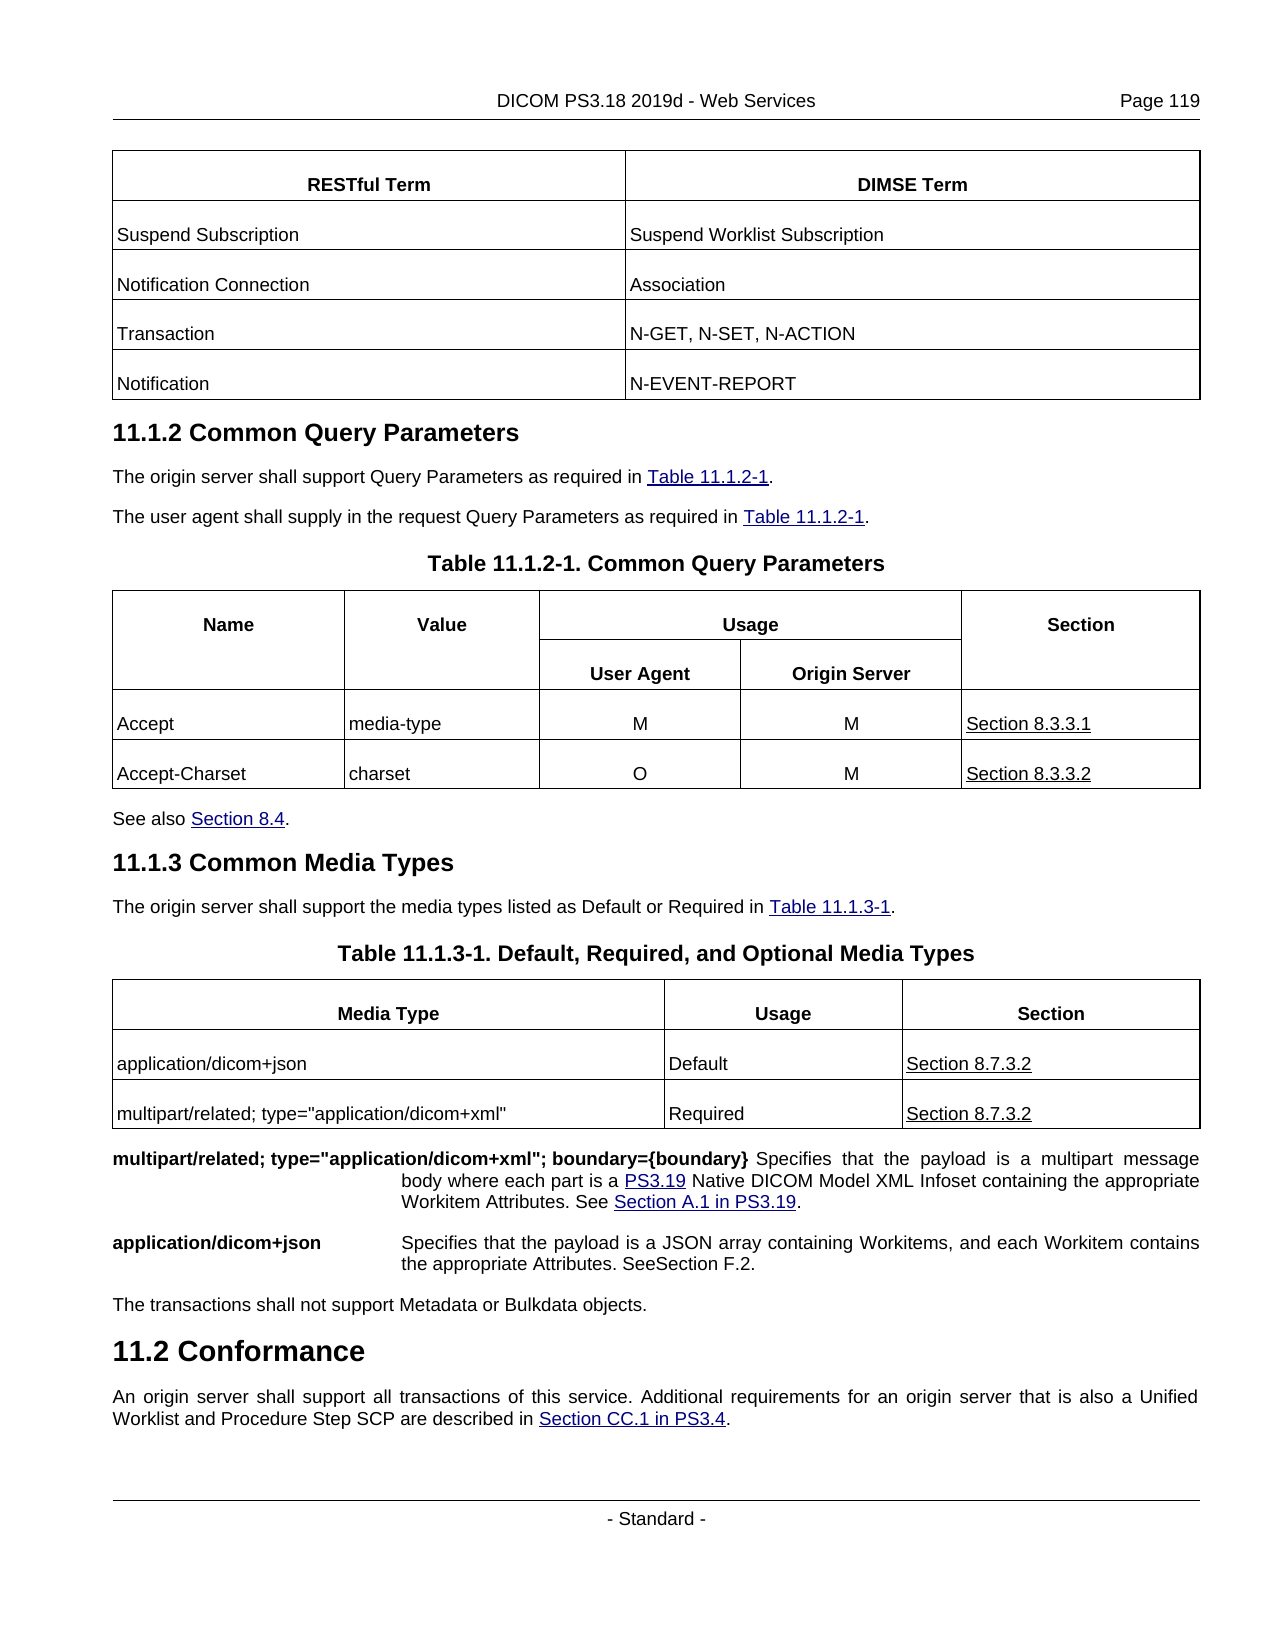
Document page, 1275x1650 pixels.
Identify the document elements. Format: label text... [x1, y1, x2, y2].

table_cell Default [665, 1030, 902, 1079]
table_header Value [345, 591, 539, 689]
table_cell Accept [113, 690, 344, 738]
table_cell Section 8.7.3.2 [903, 1030, 1199, 1079]
text multipart/related; type="application/dicom+xml"; boundary={boundary} Specifies that the payload is a multipart message body where each part is a PS3.19 Native DICOM Model XML Infoset containing the appropriate Workitem Attributes. See Section A.1 in PS3.19. [112, 1148, 1200, 1213]
text The origin server shall support the media types listed as Default or Required in Table 11.1.3-1. [112, 896, 1200, 917]
text An origin server shall support all transactions of this service. Additional requirements for an origin server that is also a Unified Worklist and Procedure Step SCP are described in Section CC.1 in PS3.4. [112, 1386, 1200, 1429]
table_cell Section 8.3.3.2 [962, 740, 1199, 788]
text Table 11.1.2-1. Common Query Parameters [112, 550, 1200, 576]
table_header Name [113, 591, 344, 689]
table_cell Transaction [113, 300, 625, 349]
text 11.1.2 Common Query Parameters [112, 418, 1200, 447]
table_cell Section 8.3.3.1 [962, 690, 1199, 738]
table_cell M [741, 740, 961, 788]
text 11.2 Conformance [112, 1334, 1200, 1367]
table_header Section [962, 591, 1199, 689]
text The origin server shall support Query Parameters as required in Table 11.1.2-1. [112, 466, 1200, 487]
table_cell Accept-Charset [113, 740, 344, 788]
table_cell Notification [113, 350, 625, 398]
text The transactions shall not support Metadata or Bulkdata objects. [112, 1293, 1200, 1315]
text 11.1.3 Common Media Types [112, 848, 1200, 877]
text See also Section 8.4. [112, 808, 1200, 829]
table_cell Suspend Worklist Subscription [626, 201, 1199, 249]
text Table 11.1.3-1. Default, Required, and Optional Media Types [112, 940, 1200, 966]
table_cell Suspend Subscription [113, 201, 625, 249]
table_cell charset [345, 740, 539, 788]
table_cell application/dicom+json [113, 1030, 664, 1079]
table_cell M [540, 690, 740, 738]
table_cell media-type [345, 690, 539, 738]
table_cell Required [665, 1080, 902, 1128]
table_header Usage [665, 980, 902, 1029]
table_cell User Agent [540, 640, 740, 689]
table_header RESTful Term [113, 151, 625, 200]
table_cell O [540, 740, 740, 788]
table_header DIMSE Term [626, 151, 1199, 200]
table_header Section [903, 980, 1199, 1029]
table_cell Origin Server [741, 640, 961, 689]
table_header Usage [540, 591, 961, 639]
text application/dicom+json Specifies that the payload is a JSON array containing Workitems, and each Workitem contains the appropriate Attributes. SeeSection F.2. [112, 1232, 1200, 1275]
table_cell N-EVENT-REPORT [626, 350, 1199, 398]
table_cell N-GET, N-SET, N-ACTION [626, 300, 1199, 349]
table_cell Section 8.7.3.2 [903, 1080, 1199, 1128]
table_cell Association [626, 250, 1199, 299]
table_cell Notification Connection [113, 250, 625, 299]
table_cell multipart/related; type="application/dicom+xml" [113, 1080, 664, 1128]
table_header Media Type [113, 980, 664, 1029]
table_cell M [741, 690, 961, 738]
text The user agent shall supply in the request Query Parameters as required in Table 11.1.2-1. [112, 506, 1200, 528]
